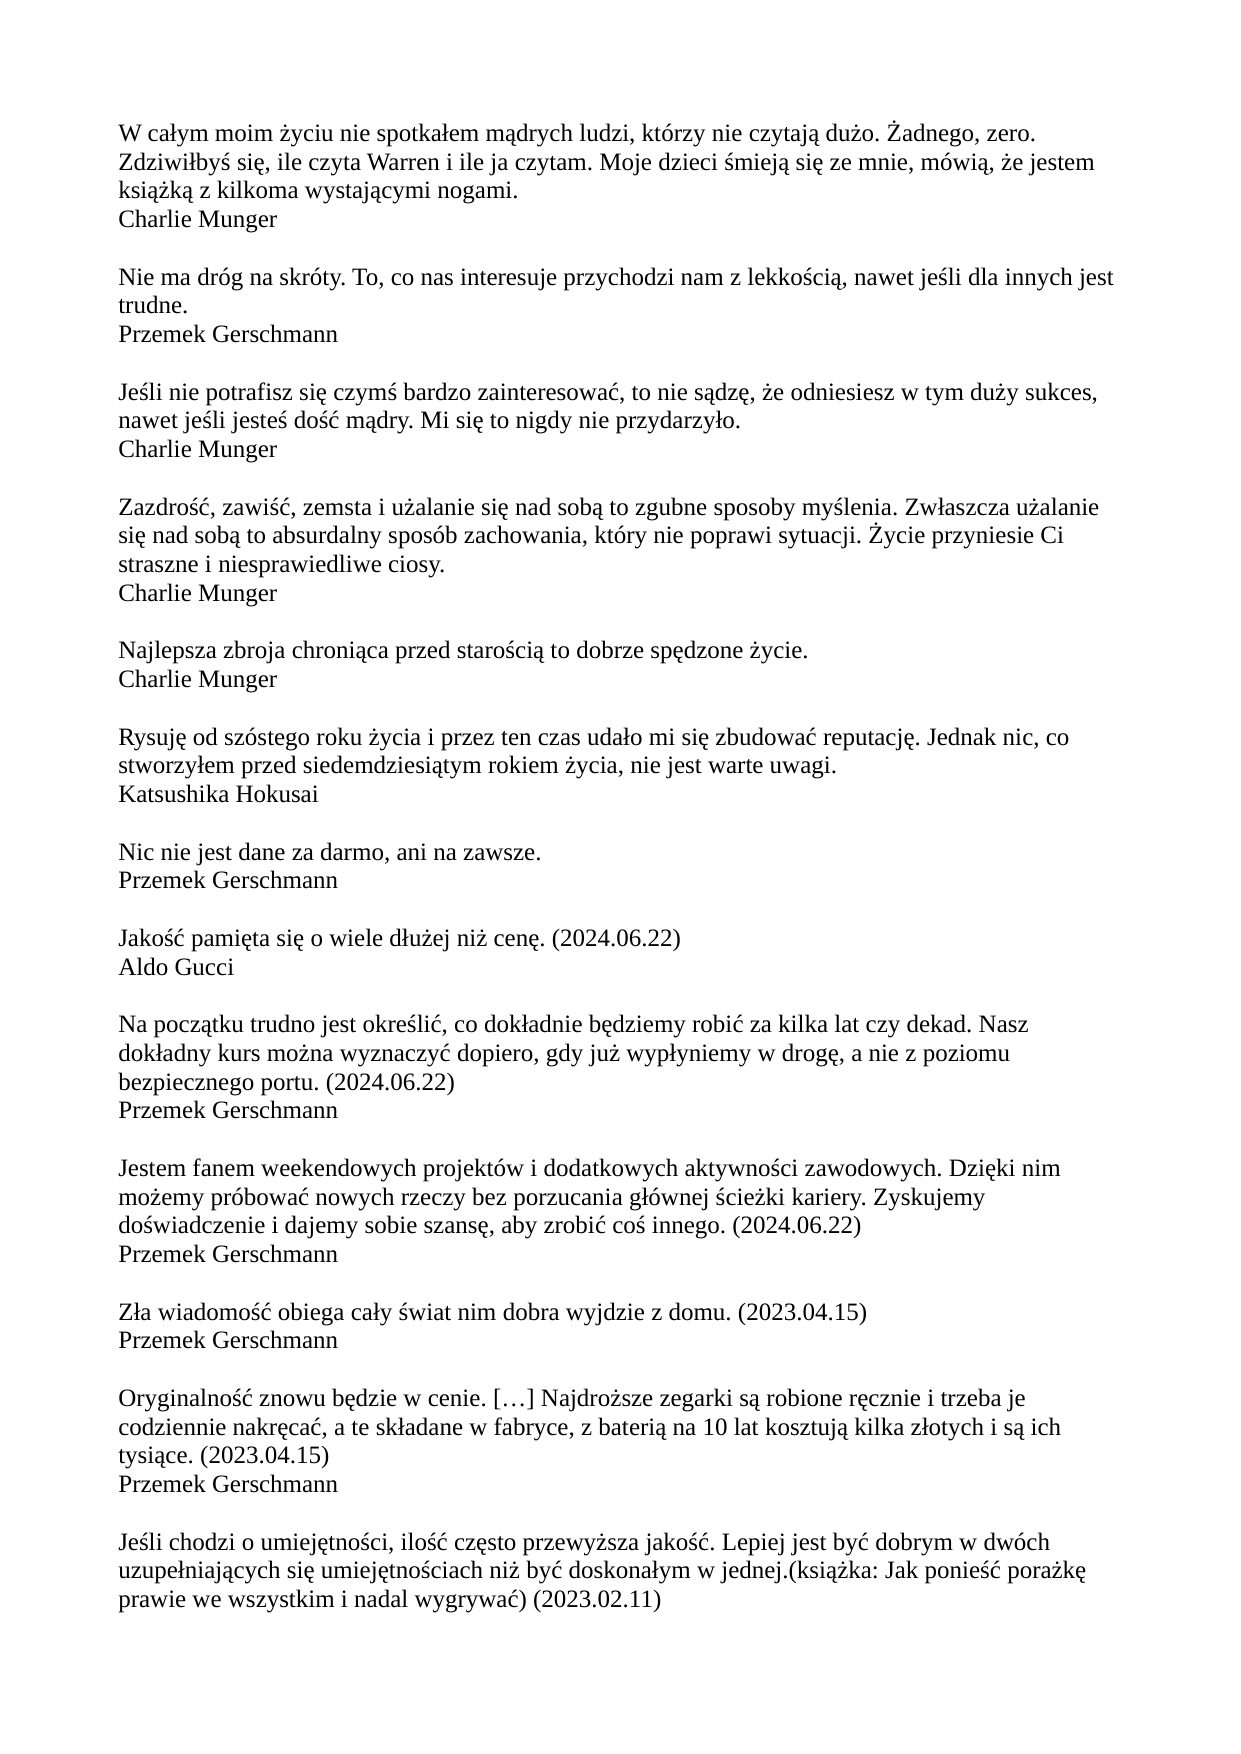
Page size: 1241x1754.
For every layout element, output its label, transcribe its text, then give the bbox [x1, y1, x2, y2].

text Nie ma dróg na skróty. To, co nas interesuje przychodzi nam z lekkością, nawet jeśli dla innych jest trudne. [118, 262, 1122, 319]
text Charlie Munger [118, 664, 1122, 693]
text Przemek Gerschmann [118, 866, 1122, 894]
text Na początku trudno jest określić, co dokładnie będziemy robić za kilka lat czy dekad. Nasz dokładny kurs można wyznaczyć dopiero, gdy już wypłyniemy w drogę, a nie z poziomu bezpiecznego portu. (2024.06.22) [118, 1009, 1122, 1096]
text Charlie Munger [118, 204, 1122, 233]
text Przemek Gerschmann [118, 1469, 1122, 1498]
text Jeśli chodzi o umiejętności, ilość często przewyższa jakość. Lepiej jest być dobrym w dwóch uzupełniających się umiejętnościach niż być doskonałym w jednej.(książka: Jak ponieść porażkę prawie we wszystkim i nadal wygrywać) (2023.02.11) [118, 1527, 1122, 1613]
text Oryginalność znowu będzie w cenie. […] Najdroższe zegarki są robione ręcznie i trzeba je codziennie nakręcać, a te składane w fabryce, z baterią na 10 lat kosztują kilka złotych i są ich tysiące. (2023.04.15) [118, 1383, 1122, 1469]
text Jestem fanem weekendowych projektów i dodatkowych aktywności zawodowych. Dzięki nim możemy próbować nowych rzeczy bez porzucania głównej ścieżki kariery. Zyskujemy doświadczenie i dajemy sobie szansę, aby zrobić coś innego. (2024.06.22) [118, 1153, 1122, 1239]
text Zła wiadomość obiega cały świat nim dobra wyjdzie z domu. (2023.04.15) [118, 1297, 1122, 1326]
text Jeśli nie potrafisz się czymś bardzo zainteresować, to nie sądzę, że odniesiesz w tym duży sukces, nawet jeśli jesteś dość mądry. Mi się to nigdy nie przydarzyło. [118, 377, 1122, 434]
text Nic nie jest dane za darmo, ani na zawsze. [118, 837, 1122, 866]
text Przemek Gerschmann [118, 1096, 1122, 1124]
text Charlie Munger [118, 578, 1122, 607]
text Zazdrość, zawiść, zemsta i użalanie się nad sobą to zgubne sposoby myślenia. Zwłaszcza użalanie się nad sobą to absurdalny sposób zachowania, który nie poprawi sytuacji. Życie przyniesie Ci straszne i niesprawiedliwe ciosy. [118, 492, 1122, 578]
text Katsushika Hokusai [118, 779, 1122, 808]
text Charlie Munger [118, 434, 1122, 463]
text Przemek Gerschmann [118, 1326, 1122, 1354]
text Przemek Gerschmann [118, 319, 1122, 348]
text Przemek Gerschmann [118, 1239, 1122, 1268]
text Rysuję od szóstego roku życia i przez ten czas udało mi się zbudować reputację. Jednak nic, co stworzyłem przed siedemdziesiątym rokiem życia, nie jest warte uwagi. [118, 722, 1122, 779]
text Najlepsza zbroja chroniąca przed starością to dobrze spędzone życie. [118, 636, 1122, 664]
text Aldo Gucci [118, 952, 1122, 981]
text W całym moim życiu nie spotkałem mądrych ludzi, którzy nie czytają dużo. Żadnego, zero. Zdziwiłbyś się, ile czyta Warren i ile ja czytam. Moje dzieci śmieją się ze mnie, mówią, że jestem książką z kilkoma wystającymi nogami. [118, 118, 1122, 204]
text Jakość pamięta się o wiele dłużej niż cenę. (2024.06.22) [118, 923, 1122, 952]
